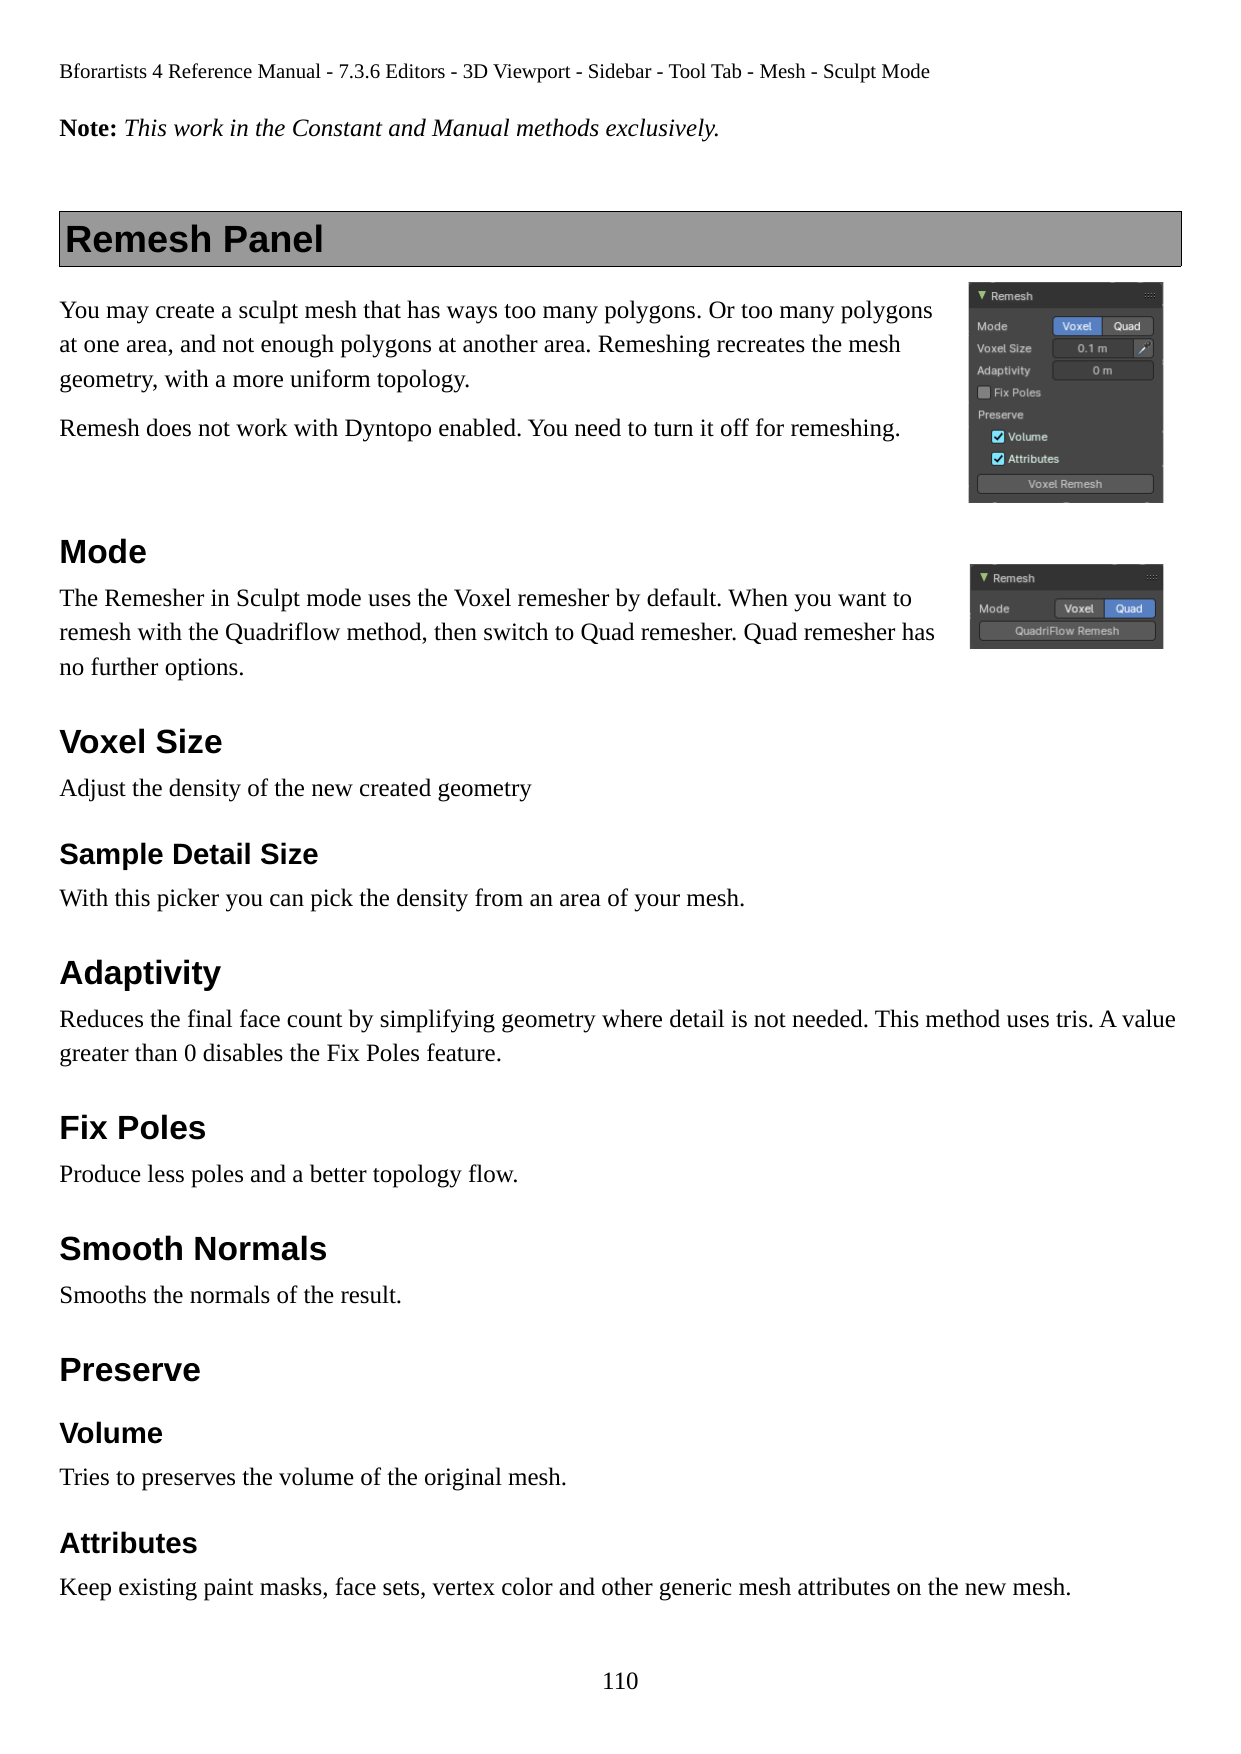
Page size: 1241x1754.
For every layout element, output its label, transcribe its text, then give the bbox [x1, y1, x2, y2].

text Remesh does not work with Dyntopo enabled. You need to turn it off for remeshing. [59, 413, 968, 442]
subtitle Attributes [59, 1526, 1181, 1560]
text With this picker you can pick the density from an area of your mesh. [59, 883, 1181, 912]
subtitle Volume [59, 1416, 1181, 1450]
subtitle Voxel Size [59, 722, 1181, 760]
text You may create a sculpt mesh that has ways too many polygons. Or too many polygons at one area, and not enough polygons at another area. Remeshing recreates the mesh geometry, with a more uniform topology. [59, 295, 968, 392]
picture [968, 282, 1164, 503]
subtitle Preserve [59, 1350, 1181, 1389]
text Note: This work in the Constant and Manual methods exclusively. [59, 113, 1181, 141]
text Produce less poles and a better topology flow. [59, 1159, 1181, 1188]
subtitle Smooth Normals [59, 1229, 1181, 1268]
subtitle Mode [59, 532, 1181, 570]
text Reduces the final face count by simplifying geometry where detail is not needed. This method uses tris. A value greater than 0 disables the Fix Poles feature. [59, 1004, 1181, 1067]
text The Remesher in Sculpt mode uses the Voxel remesher by default. When you want to remesh with the Quadriflow method, then switch to Quad remesher. Quad remesher has no further options. [59, 583, 1181, 681]
text Tries to preserves the volume of the original mesh. [59, 1462, 1181, 1491]
text Smooths the normals of the result. [59, 1280, 1181, 1309]
subtitle Sample Detail Size [59, 837, 1181, 870]
picture [969, 564, 1164, 649]
subtitle Fix Poles [59, 1108, 1181, 1147]
subtitle Adaptivity [59, 953, 1181, 991]
table_header Remesh Panel [60, 212, 1181, 266]
text Adjust the density of the new created geometry [59, 773, 1181, 802]
text Keep existing paint masks, face sets, vertex color and other generic mesh attributes on the new mesh. [59, 1572, 1181, 1601]
